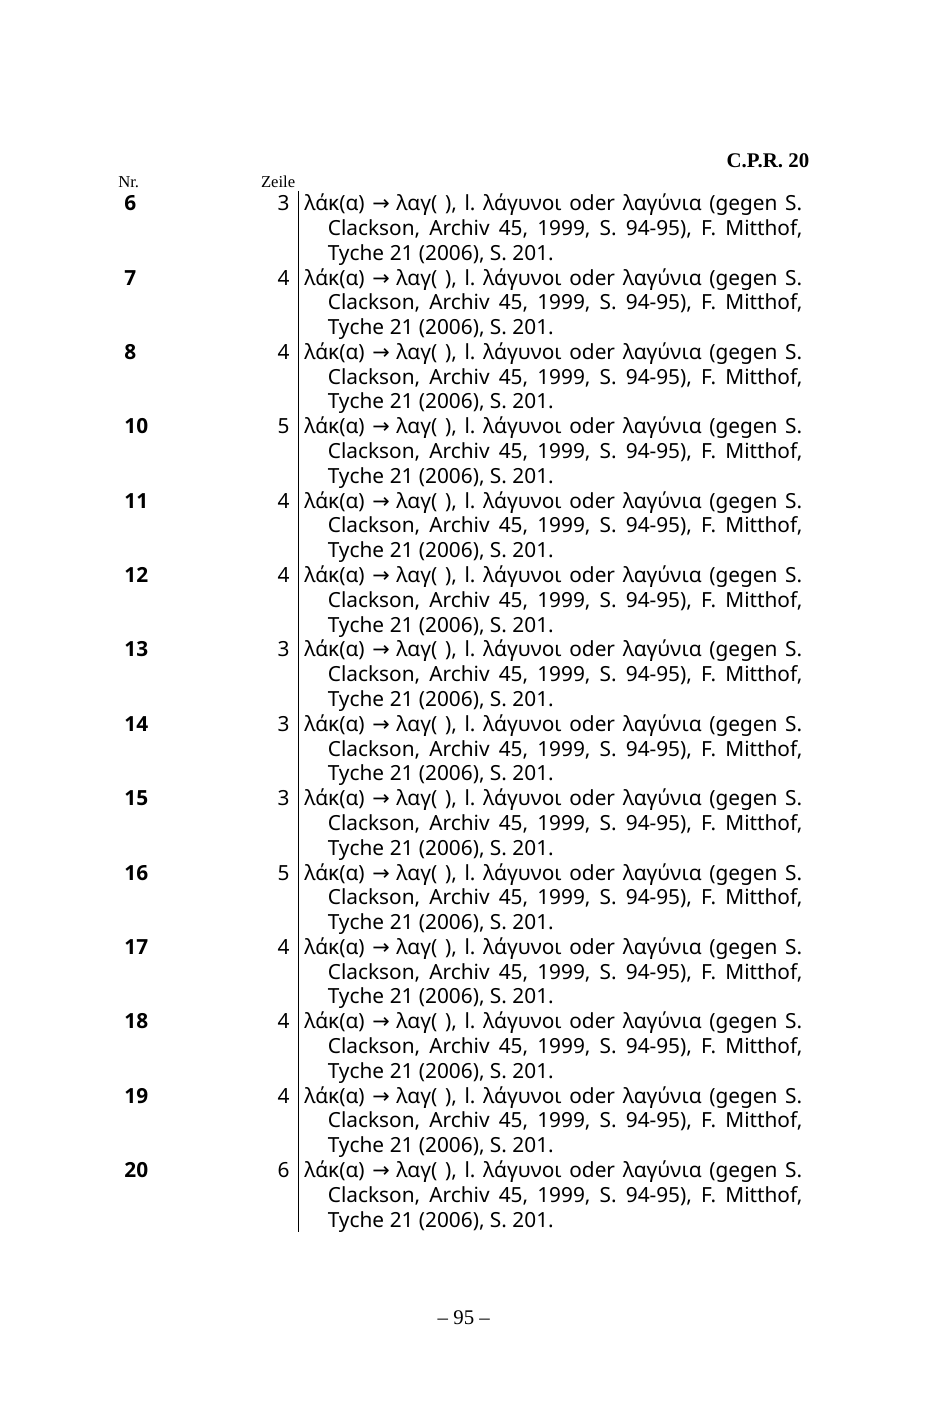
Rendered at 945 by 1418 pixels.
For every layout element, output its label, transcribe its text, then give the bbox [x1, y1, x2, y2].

table_cell 3 [207, 637, 298, 711]
table_cell 6 [207, 1158, 298, 1232]
table_cell 4 [207, 935, 298, 1009]
table_cell λάκ(α) → λαγ( ), l. λάγυνοι oder λαγύνια (gegen S. Clackson, Archiv 45, 1999, S. 94-95), F. Mitthof, Tyche 21 (2006), S. 201. [299, 488, 809, 563]
table_cell 10 [118, 414, 207, 488]
table_cell 8 [118, 340, 207, 414]
table_cell λάκ(α) → λαγ( ), l. λάγυνοι oder λαγύνια (gegen S. Clackson, Archiv 45, 1999, S. 94-95), F. Mitthof, Tyche 21 (2006), S. 201. [299, 860, 809, 934]
table_cell λάκ(α) → λαγ( ), l. λάγυνοι oder λαγύνια (gegen S. Clackson, Archiv 45, 1999, S. 94-95), F. Mitthof, Tyche 21 (2006), S. 201. [299, 1083, 809, 1158]
table_cell λάκ(α) → λαγ( ), l. λάγυνοι oder λαγύνια (gegen S. Clackson, Archiv 45, 1999, S. 94-95), F. Mitthof, Tyche 21 (2006), S. 201. [299, 637, 809, 711]
table_cell 3 [207, 191, 298, 265]
table_cell λάκ(α) → λαγ( ), l. λάγυνοι oder λαγύνια (gegen S. Clackson, Archiv 45, 1999, S. 94-95), F. Mitthof, Tyche 21 (2006), S. 201. [299, 191, 809, 265]
table_cell 4 [207, 340, 298, 414]
table_cell λάκ(α) → λαγ( ), l. λάγυνοι oder λαγύνια (gegen S. Clackson, Archiv 45, 1999, S. 94-95), F. Mitthof, Tyche 21 (2006), S. 201. [299, 711, 809, 786]
table_cell λάκ(α) → λαγ( ), l. λάγυνοι oder λαγύνια (gegen S. Clackson, Archiv 45, 1999, S. 94-95), F. Mitthof, Tyche 21 (2006), S. 201. [299, 786, 809, 860]
table_cell 4 [207, 1009, 298, 1083]
table_cell 13 [118, 637, 207, 711]
table_cell 6 [118, 191, 207, 265]
table_cell 16 [118, 860, 207, 934]
table_cell λάκ(α) → λαγ( ), l. λάγυνοι oder λαγύνια (gegen S. Clackson, Archiv 45, 1999, S. 94-95), F. Mitthof, Tyche 21 (2006), S. 201. [299, 1158, 809, 1232]
table_cell λάκ(α) → λαγ( ), l. λάγυνοι oder λαγύνια (gegen S. Clackson, Archiv 45, 1999, S. 94-95), F. Mitthof, Tyche 21 (2006), S. 201. [299, 340, 809, 414]
table_cell 3 [207, 786, 298, 860]
table_cell 4 [207, 265, 298, 339]
table_cell 17 [118, 935, 207, 1009]
table_cell 3 [207, 711, 298, 786]
table_cell 5 [207, 414, 298, 488]
table_cell λάκ(α) → λαγ( ), l. λάγυνοι oder λαγύνια (gegen S. Clackson, Archiv 45, 1999, S. 94-95), F. Mitthof, Tyche 21 (2006), S. 201. [299, 935, 809, 1009]
table_cell 4 [207, 488, 298, 563]
table_cell 15 [118, 786, 207, 860]
table_cell λάκ(α) → λαγ( ), l. λάγυνοι oder λαγύνια (gegen S. Clackson, Archiv 45, 1999, S. 94-95), F. Mitthof, Tyche 21 (2006), S. 201. [299, 1009, 809, 1083]
table_cell λάκ(α) → λαγ( ), l. λάγυνοι oder λαγύνια (gegen S. Clackson, Archiv 45, 1999, S. 94-95), F. Mitthof, Tyche 21 (2006), S. 201. [299, 563, 809, 637]
table_cell 7 [118, 265, 207, 339]
table_cell λάκ(α) → λαγ( ), l. λάγυνοι oder λαγύνια (gegen S. Clackson, Archiv 45, 1999, S. 94-95), F. Mitthof, Tyche 21 (2006), S. 201. [299, 414, 809, 488]
table_cell 5 [207, 860, 298, 934]
table_cell 4 [207, 563, 298, 637]
table_cell 11 [118, 488, 207, 563]
table_cell 4 [207, 1083, 298, 1158]
table_cell 20 [118, 1158, 207, 1232]
table_cell λάκ(α) → λαγ( ), l. λάγυνοι oder λαγύνια (gegen S. Clackson, Archiv 45, 1999, S. 94-95), F. Mitthof, Tyche 21 (2006), S. 201. [299, 265, 809, 339]
table_cell 14 [118, 711, 207, 786]
table_cell 18 [118, 1009, 207, 1083]
table_cell 12 [118, 563, 207, 637]
table_cell 19 [118, 1083, 207, 1158]
